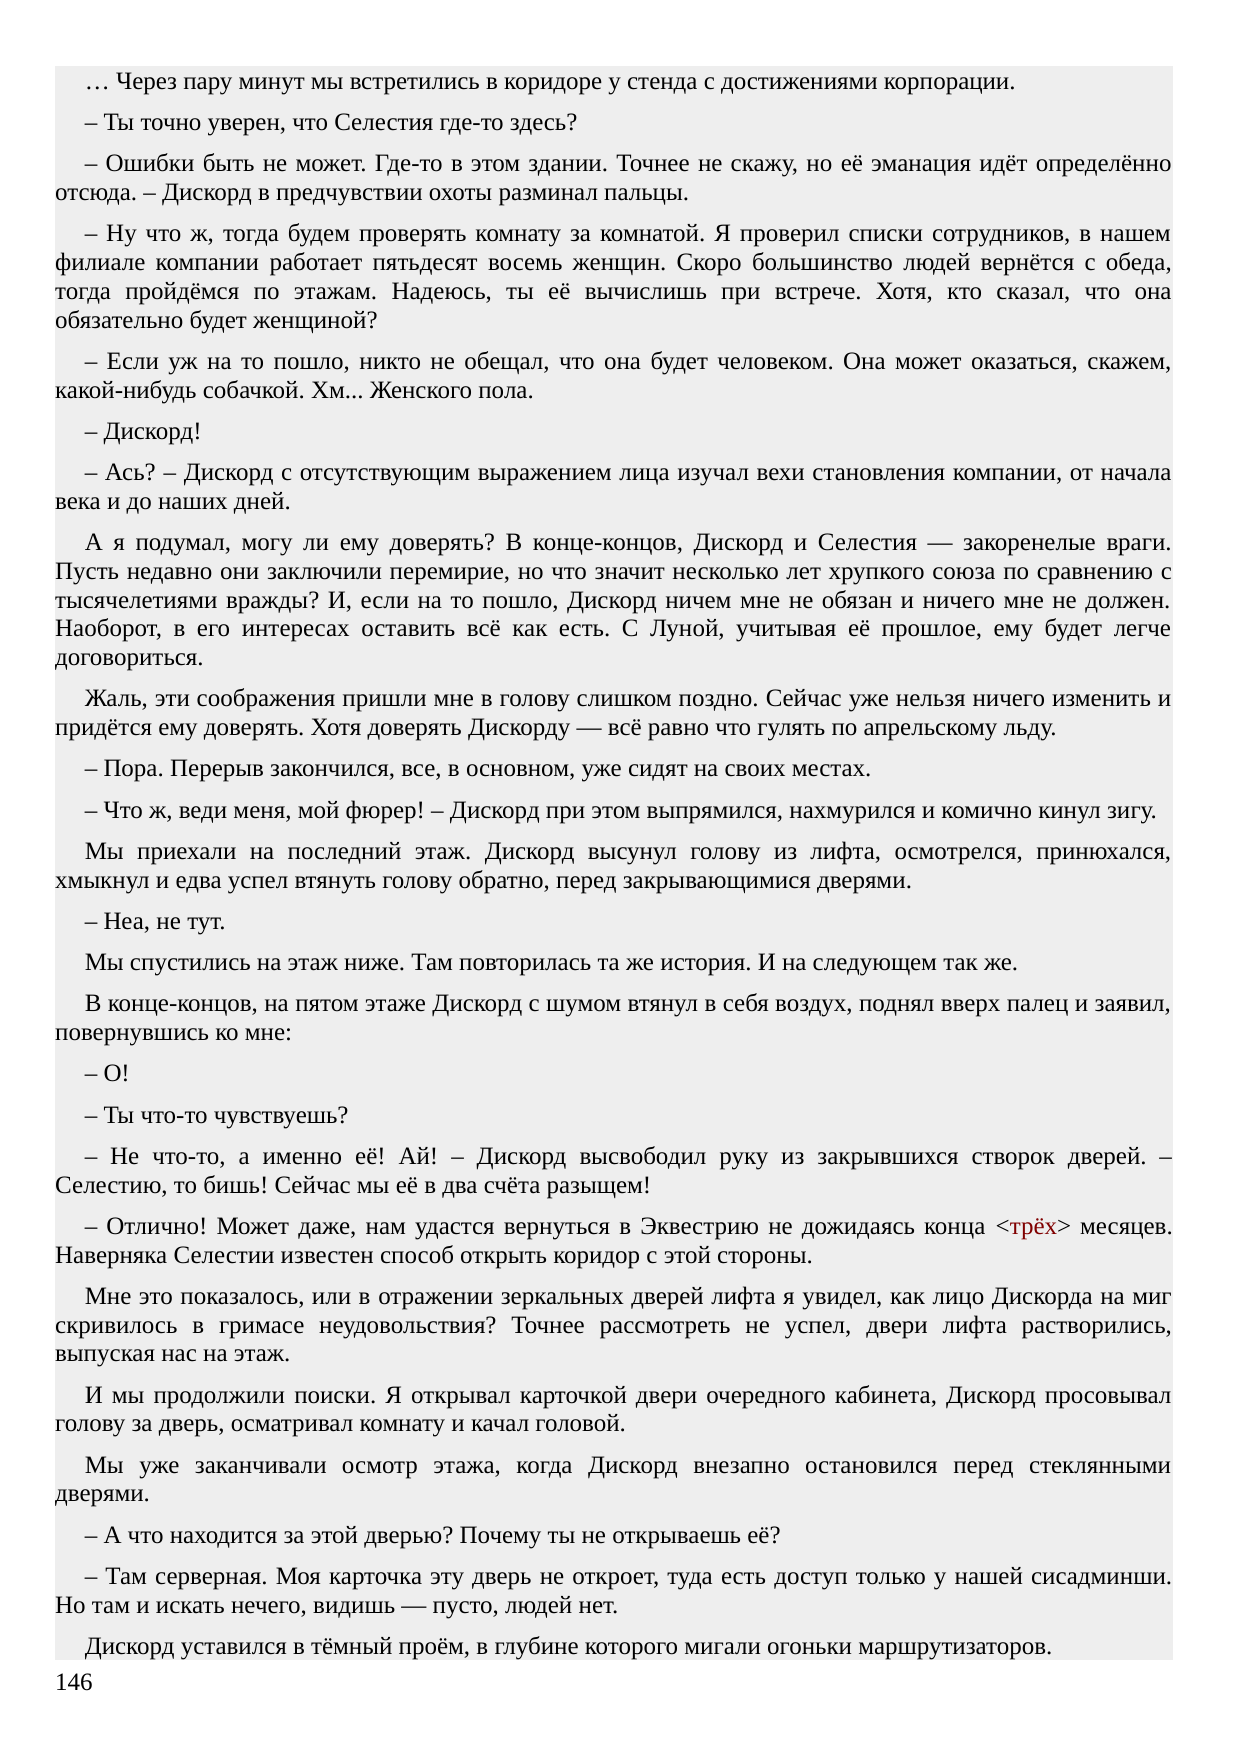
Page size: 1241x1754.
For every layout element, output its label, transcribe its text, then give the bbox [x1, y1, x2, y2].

text – Ты точно уверен, что Селестия где-то здесь? [55, 107, 1173, 136]
text – Ась? – Дискорд с отсутствующим выражением лица изучал вехи становления компании, от начала века и до наших дней. [55, 457, 1173, 515]
text А я подумал, могу ли ему доверять? В конце-концов, Дискорд и Селестия — закоренелые враги. Пусть недавно они заключили перемирие, но что значит несколько лет хрупкого союза по сравнению с тысячелетиями вражды? И, если на то пошло, Дискорд ничем мне не обязан и ничего мне не должен. Наоборот, в его интересах оставить всё как есть. С Луной, учитывая её прошлое, ему будет легче договориться. [55, 527, 1173, 671]
text – Ошибки быть не может. Где-то в этом здании. Точнее не скажу, но её эманация идёт определённо отсюда. – Дискорд в предчувствии охоты разминал пальцы. [55, 148, 1173, 206]
text Мы спустились на этаж ниже. Там повторилась та же история. И на следующем так же. [55, 947, 1173, 976]
text Дискорд уставился в тёмный проём, в глубине которого мигали огоньки маршрутизаторов. [55, 1631, 1173, 1660]
text – Отлично! Может даже, нам удастся вернуться в Эквестрию не дожидаясь конца <трёх> месяцев. Наверняка Селестии известен способ открыть коридор с этой стороны. [55, 1211, 1173, 1268]
text … Через пару минут мы встретились в коридоре у стенда с достижениями корпорации. [55, 66, 1173, 95]
text Мы приехали на последний этаж. Дискорд высунул голову из лифта, осмотрелся, принюхался, хмыкнул и едва успел втянуть голову обратно, перед закрывающимися дверями. [55, 836, 1173, 893]
text – Ты что-то чувствуешь? [55, 1100, 1173, 1128]
text – Неа, не тут. [55, 906, 1173, 935]
text Мы уже заканчивали осмотр этажа, когда Дискорд внезапно остановился перед стеклянными дверями. [55, 1450, 1173, 1507]
text – Не что-то, а именно её! Ай! – Дискорд высвободил руку из закрывшихся створок дверей. – Селестию, то бишь! Сейчас мы её в два счёта разыщем! [55, 1141, 1173, 1198]
text – О! [55, 1058, 1173, 1087]
text – А что находится за этой дверью? Почему ты не открываешь её? [55, 1520, 1173, 1548]
text – Ну что ж, тогда будем проверять комнату за комнатой. Я проверил списки сотрудников, в нашем филиале компании работает пятьдесят восемь женщин. Скоро большинство людей вернётся с обеда, тогда пройдёмся по этажам. Надеюсь, ты её вычислишь при встрече. Хотя, кто сказал, что она обязательно будет женщиной? [55, 218, 1173, 333]
text – Там серверная. Моя карточка эту дверь не откроет, туда есть доступ только у нашей сисадминши. Но там и искать нечего, видишь — пусто, людей нет. [55, 1561, 1173, 1618]
text В конце-концов, на пятом этаже Дискорд с шумом втянул в себя воздух, поднял вверх палец и заявил, повернувшись ко мне: [55, 988, 1173, 1046]
text Мне это показалось, или в отражении зеркальных дверей лифта я увидел, как лицо Дискорда на миг скривилось в гримасе неудовольствия? Точнее рассмотреть не успел, двери лифта растворились, выпуская нас на этаж. [55, 1281, 1173, 1367]
text – Пора. Перерыв закончился, все, в основном, уже сидят на своих местах. [55, 753, 1173, 782]
text – Дискорд! [55, 416, 1173, 445]
text Жаль, эти соображения пришли мне в голову слишком поздно. Сейчас уже нельзя ничего изменить и придётся ему доверять. Хотя доверять Дискорду — всё равно что гулять по апрельскому льду. [55, 683, 1173, 741]
text – Если уж на то пошло, никто не обещал, что она будет человеком. Она может оказаться, скажем, какой-нибудь собачкой. Хм... Женского пола. [55, 346, 1173, 403]
text И мы продолжили поиски. Я открывал карточкой двери очередного кабинета, Дискорд просовывал голову за дверь, осматривал комнату и качал головой. [55, 1380, 1173, 1437]
text – Что ж, веди меня, мой фюрер! – Дискорд при этом выпрямился, нахмурился и комично кинул зигу. [55, 795, 1173, 823]
